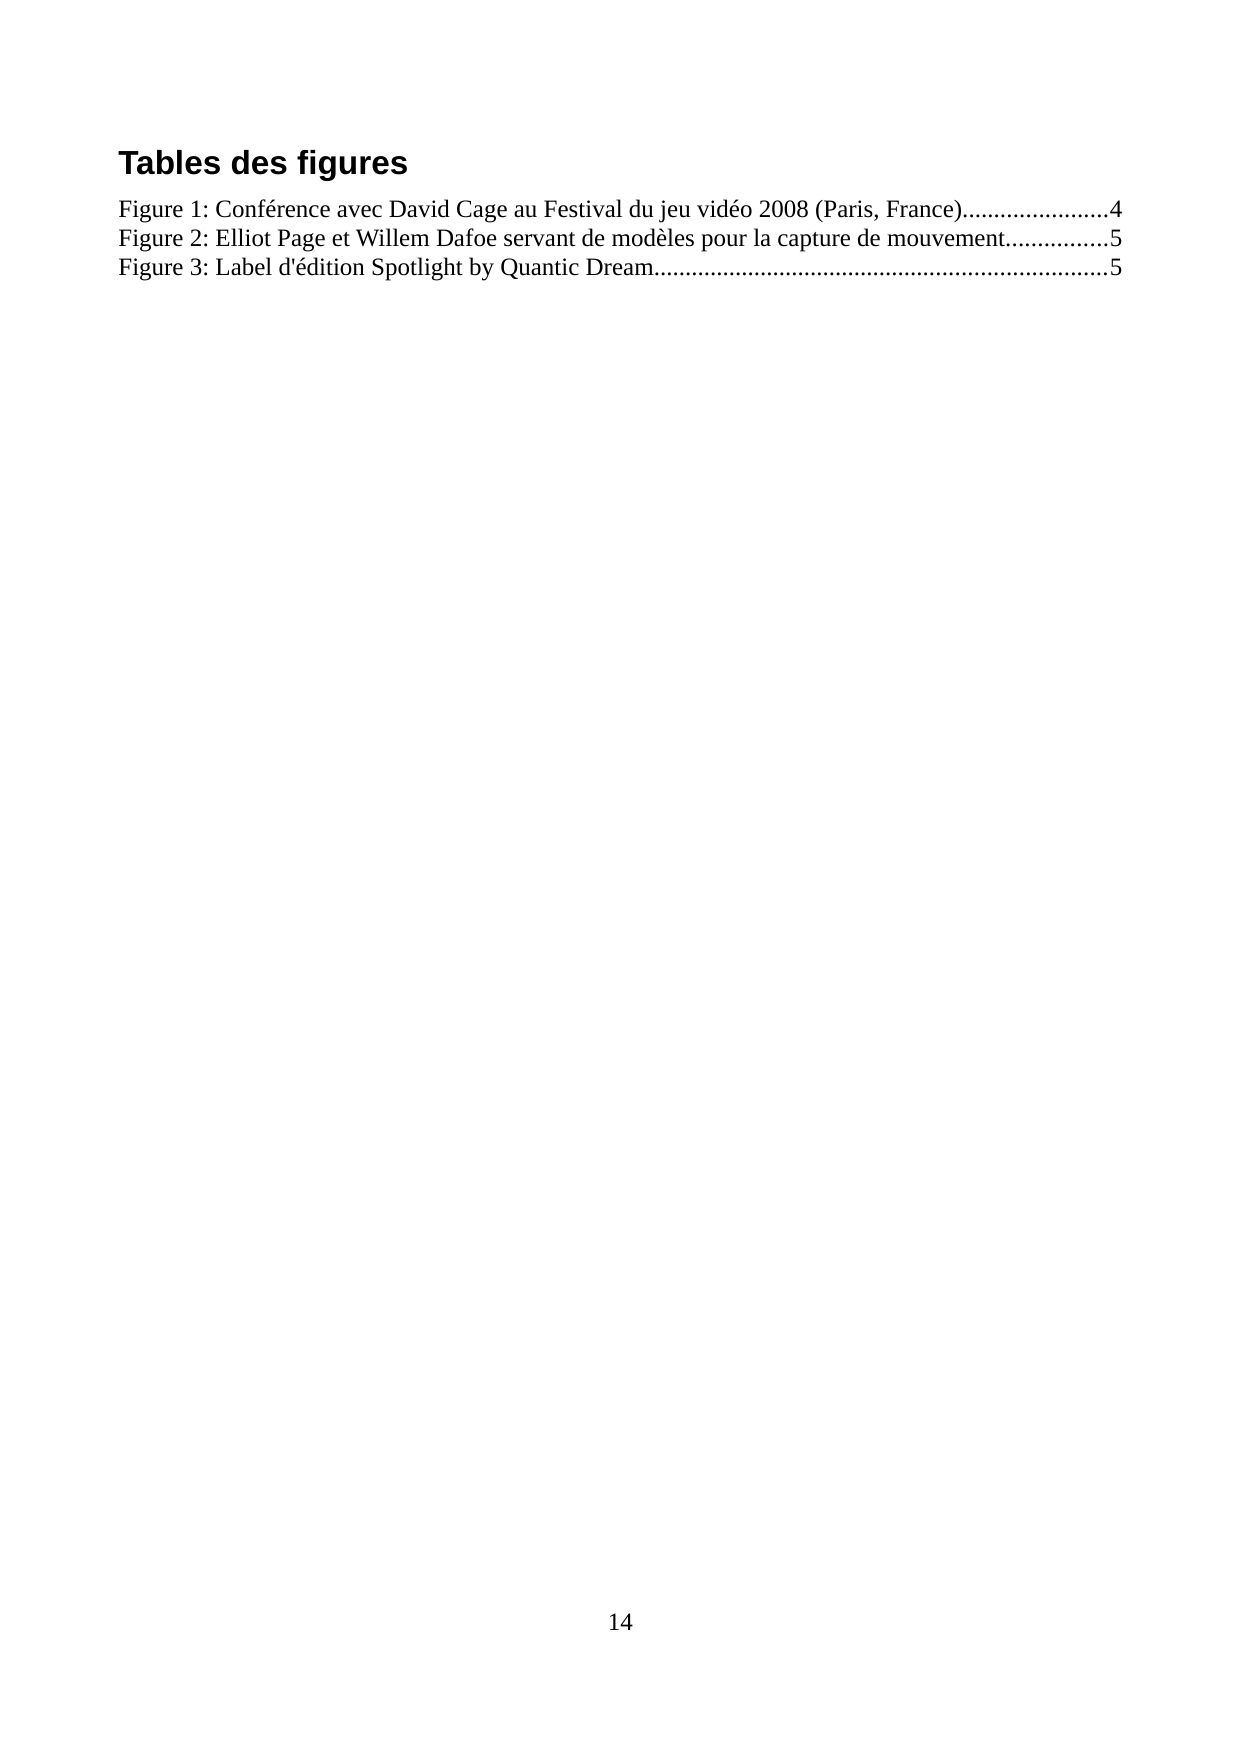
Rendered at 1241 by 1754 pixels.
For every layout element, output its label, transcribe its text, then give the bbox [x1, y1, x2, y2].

subtitle Tables des figures [118, 143, 1122, 182]
text Figure 1: Conférence avec David Cage au Festival du jeu vidéo 2008 (Paris, France). 4 [118, 194, 1122, 223]
text Figure 3: Label d'édition Spotlight by Quantic Dream 5 [118, 252, 1122, 280]
text Figure 2: Elliot Page et Willem Dafoe servant de modèles pour la capture de mouvement 5 [118, 223, 1122, 252]
